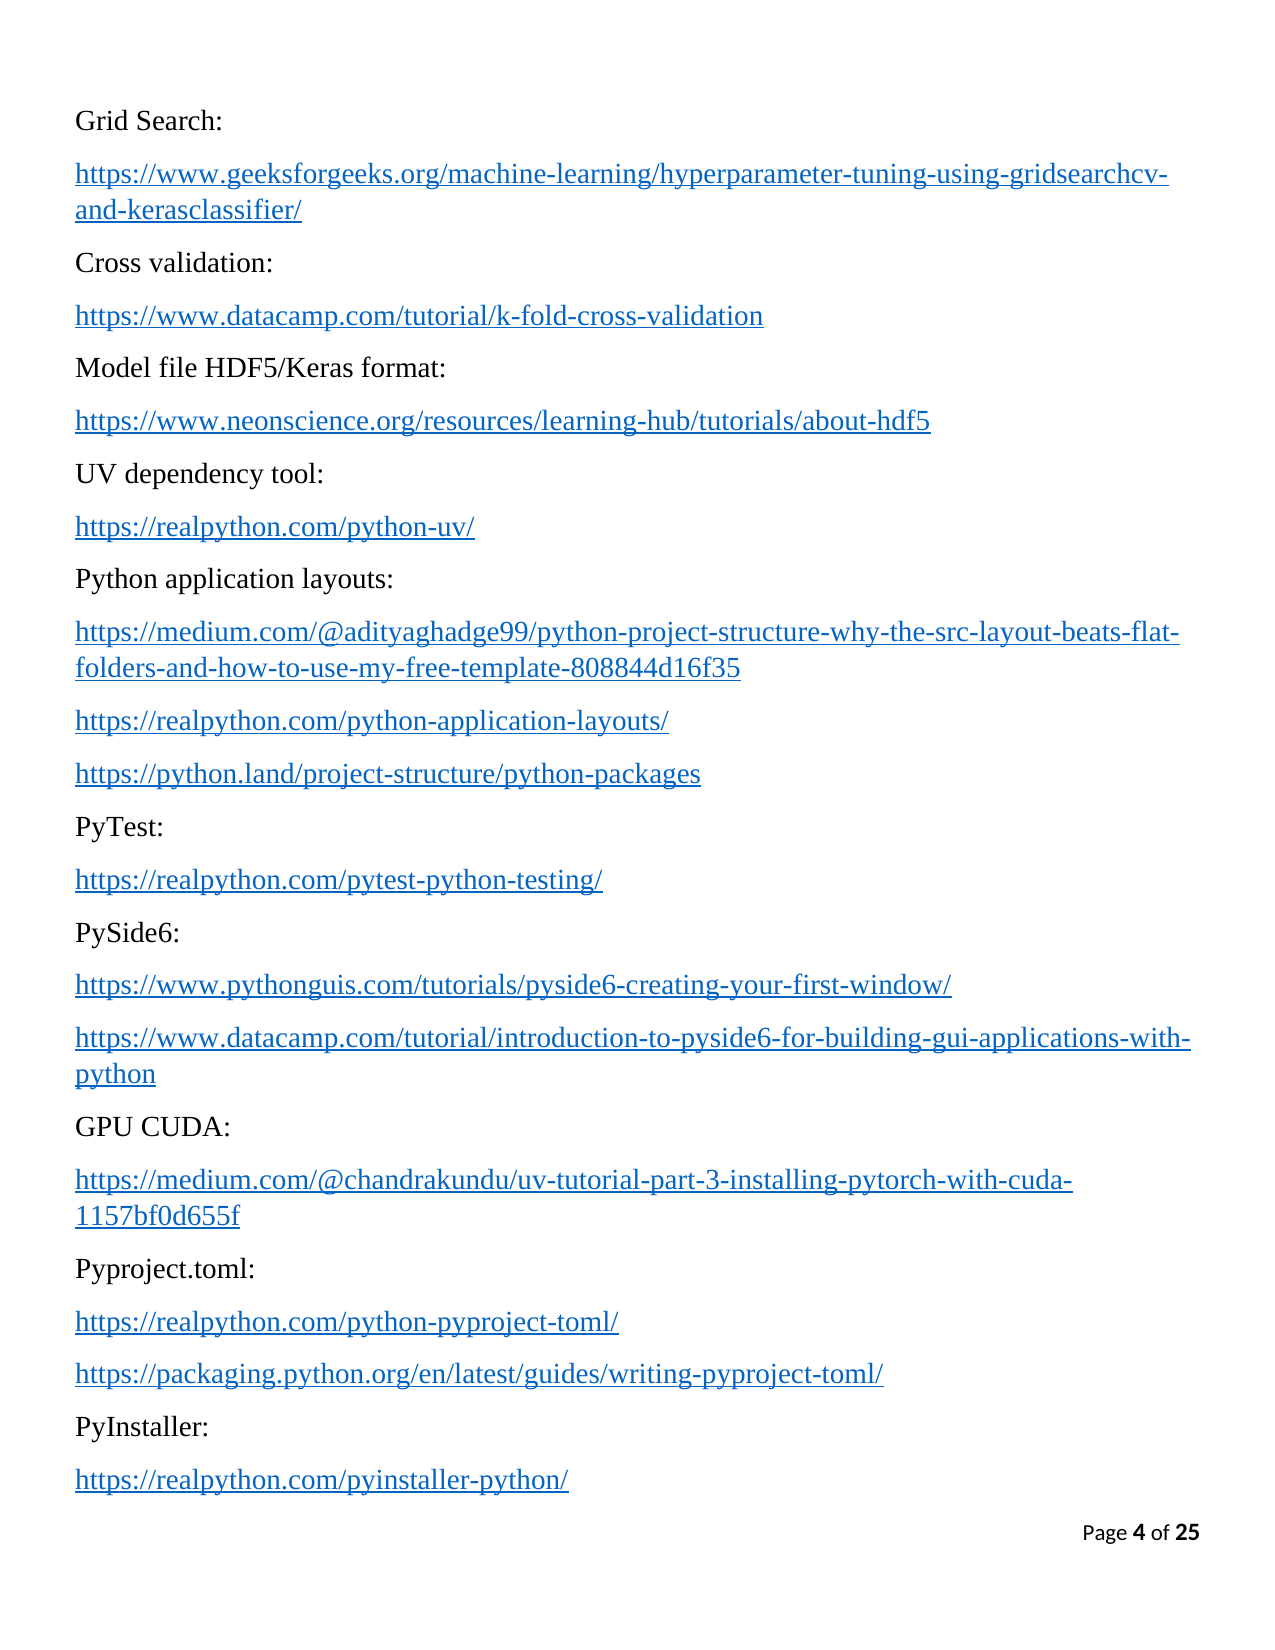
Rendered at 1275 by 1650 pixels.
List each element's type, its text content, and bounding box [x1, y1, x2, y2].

text https://medium.com/@chandrakundu/uv-tutorial-part-3-installing-pytorch-with-cuda-1157bf0d655f [75, 1162, 1200, 1232]
text https://realpython.com/python-uv/ [75, 509, 1200, 542]
text https://realpython.com/pyinstaller-python/ [75, 1462, 1200, 1496]
text https://packaging.python.org/en/latest/guides/writing-pyproject-toml/ [75, 1357, 1200, 1390]
text Cross validation: [75, 245, 1200, 278]
text https://realpython.com/python-application-layouts/ [75, 703, 1200, 737]
text PyTest: [75, 809, 1200, 843]
text https://python.land/project-structure/python-packages [75, 756, 1200, 790]
text PySide6: [75, 915, 1200, 948]
text UV dependency tool: [75, 456, 1200, 489]
text https://realpython.com/pytest-python-testing/ [75, 862, 1200, 895]
text https://www.neonscience.org/resources/learning-hub/tutorials/about-hdf5 [75, 403, 1200, 437]
text Grid Search: [75, 103, 1200, 137]
text GPU CUDA: [75, 1109, 1200, 1143]
text Python application layouts: [75, 562, 1200, 595]
text https://www.datacamp.com/tutorial/introduction-to-pyside6-for-building-gui-applications-with-python [75, 1020, 1200, 1090]
text https://realpython.com/python-pyproject-toml/ [75, 1304, 1200, 1337]
text https://www.pythonguis.com/tutorials/pyside6-creating-your-first-window/ [75, 967, 1200, 1001]
text PyInstaller: [75, 1409, 1200, 1443]
text Pyproject.toml: [75, 1251, 1200, 1284]
text Model file HDF5/Keras format: [75, 350, 1200, 384]
text https://medium.com/@adityaghadge99/python-project-structure-why-the-src-layout-beats-flat-folders-and-how-to-use-my-free-template-808844d16f35 [75, 614, 1200, 684]
text https://www.datacamp.com/tutorial/k-fold-cross-validation [75, 298, 1200, 331]
text https://www.geeksforgeeks.org/machine-learning/hyperparameter-tuning-using-gridsearchcv-and-kerasclassifier/ [75, 156, 1200, 226]
